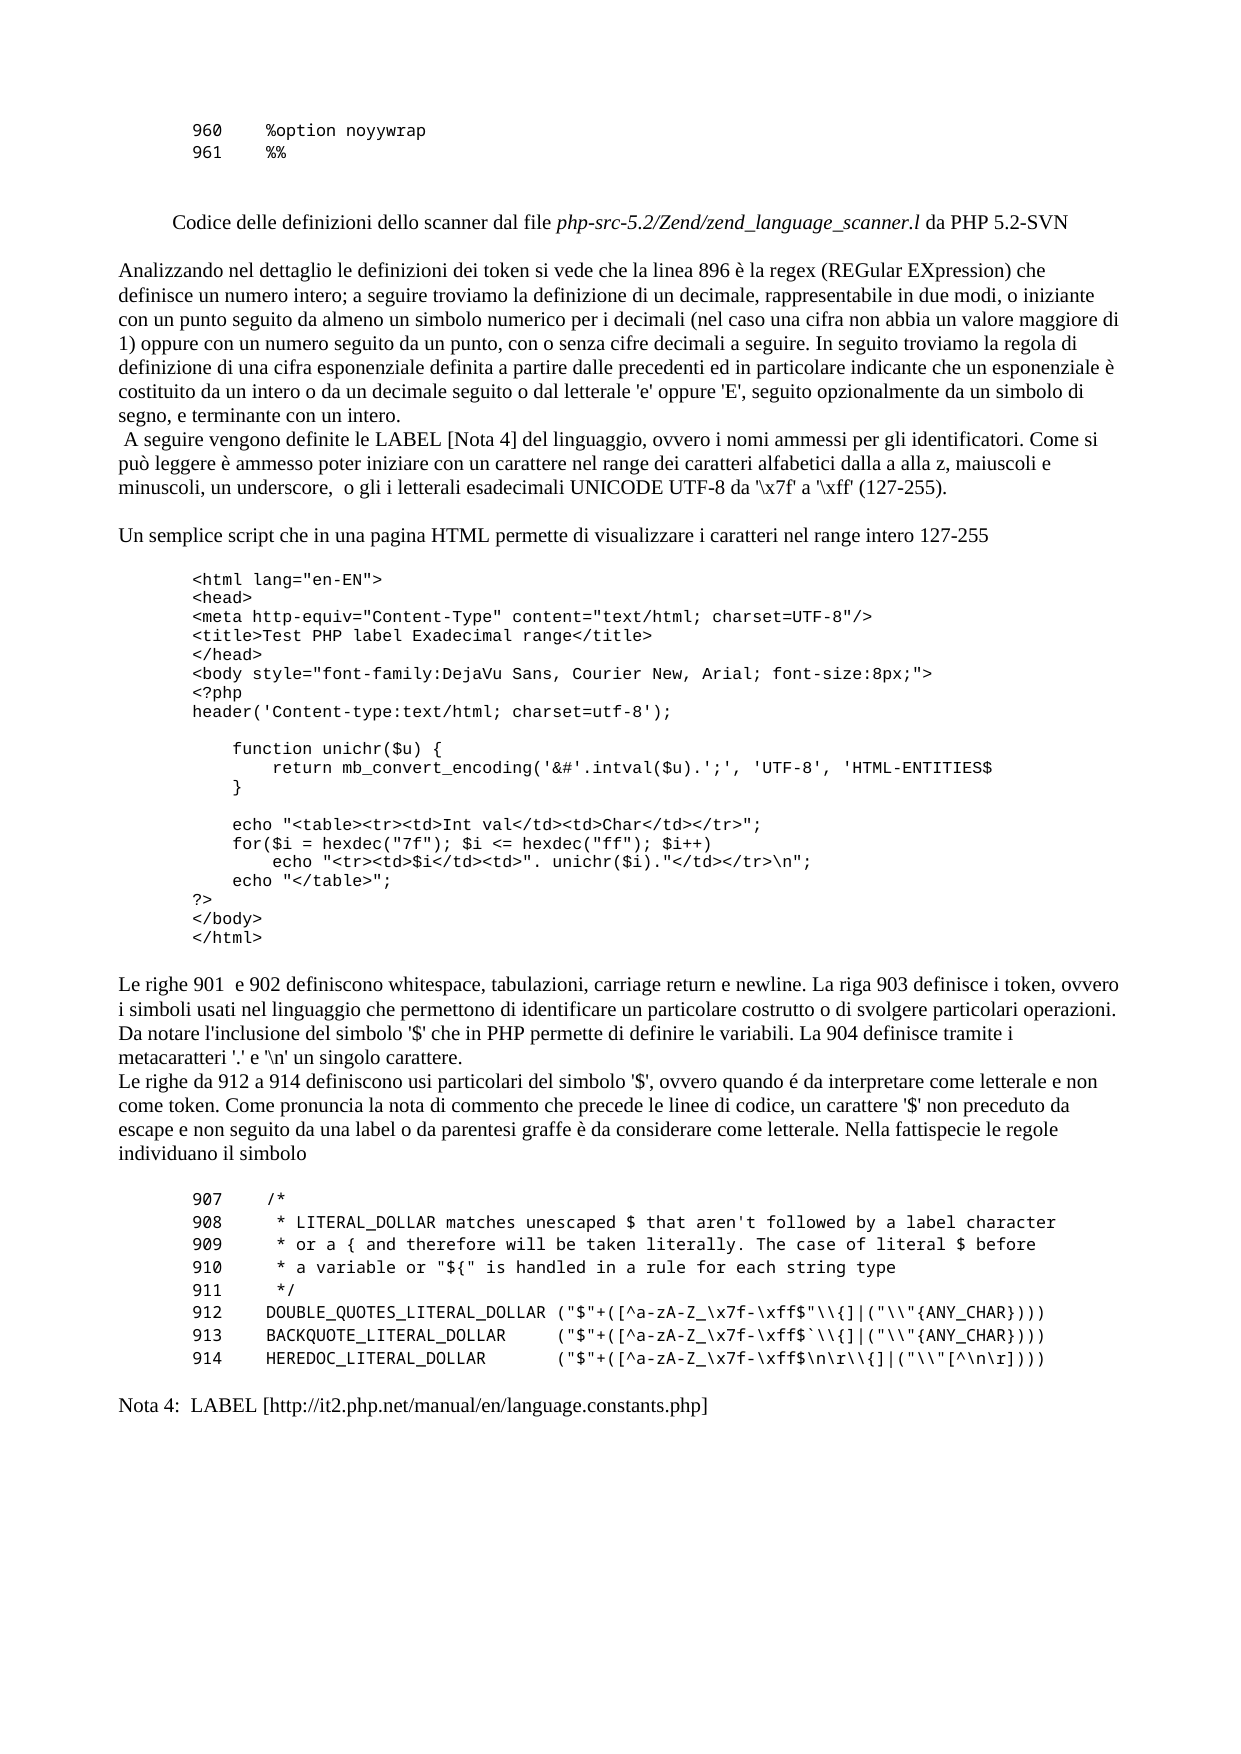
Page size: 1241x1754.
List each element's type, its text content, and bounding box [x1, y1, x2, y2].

text Un semplice script che in una pagina HTML permette di visualizzare i caratteri nel range intero 127-255 [118, 523, 1122, 547]
text } [192, 779, 1122, 797]
text for($i = hexdec("7f"); $i <= hexdec("ff"); $i++) [192, 835, 1122, 854]
text 910 * a variable or "${" is handled in a rule for each string type [192, 1256, 1122, 1278]
text 912 DOUBLE_QUOTES_LITERAL_DOLLAR ("$"+([^a-zA-Z_\x7f-\xff$"\\{]|("\\"{ANY_CHAR}))) [192, 1301, 1122, 1324]
text Le righe 901 e 902 definiscono whitespace, tabulazioni, carriage return e newline. La riga 903 definisce i token, ovvero i simboli usati nel linguaggio che permettono di identificare un particolare costrutto o di svolgere particolari operazioni. Da notare l'inclusione del simbolo '$' che in PHP permette di definire le variabili. La 904 definisce tramite i metacaratteri '.' e '\n' un singolo carattere. [118, 972, 1122, 1069]
text A seguire vengono definite le LABEL [Nota 4] del linguaggio, ovvero i nomi ammessi per gli identificatori. Come si può leggere è ammesso poter iniziare con un carattere nel range dei caratteri alfabetici dalla a alla z, maiuscoli e minuscoli, un underscore, o gli i letterali esadecimali UNICODE UTF-8 da '\x7f' a '\xff' (127-255). [118, 427, 1122, 499]
text 911 */ [192, 1278, 1122, 1301]
text <body style="font-family:DejaVu Sans, Courier New, Arial; font-size:8px;"> [192, 666, 1122, 684]
text <head> [192, 590, 1122, 609]
text echo "<table><tr><td>Int val</td><td>Char</td></tr>"; [192, 816, 1122, 835]
text Analizzando nel dettaglio le definizioni dei token si vede che la linea 896 è la regex (REGular EXpression) che definisce un numero intero; a seguire troviamo la definizione di un decimale, rappresentabile in due modi, o iniziante con un punto seguito da almeno un simbolo numerico per i decimali (nel caso una cifra non abbia un valore maggiore di 1) oppure con un numero seguito da un punto, con o senza cifre decimali a seguire. In seguito troviamo la regola di definizione di una cifra esponenziale definita a partire dalle precedenti ed in particolare indicante che un esponenziale è costituito da un intero o da un decimale seguito o dal letterale 'e' oppure 'E', seguito opzionalmente da un simbolo di segno, e terminante con un intero. [118, 258, 1122, 427]
text return mb_convert_encoding('&#'.intval($u).';', 'UTF-8', 'HTML-ENTITIES$ [192, 760, 1122, 779]
text 913 BACKQUOTE_LITERAL_DOLLAR ("$"+([^a-zA-Z_\x7f-\xff$`\\{]|("\\"{ANY_CHAR}))) [192, 1324, 1122, 1347]
text <title>Test PHP label Exadecimal range</title> [192, 628, 1122, 647]
text Codice delle definizioni dello scanner dal file php-src-5.2/Zend/zend_language_scanner.l da PHP 5.2-SVN [118, 210, 1122, 234]
text Le righe da 912 a 914 definiscono usi particolari del simbolo '$', ovvero quando é da interpretare come letterale e non come token. Come pronuncia la nota di commento che precede le linee di codice, un carattere '$' non preceduto da escape e non seguito da una label o da parentesi graffe è da considerare come letterale. Nella fattispecie le regole individuano il simbolo [118, 1069, 1122, 1165]
text 914 HEREDOC_LITERAL_DOLLAR ("$"+([^a-zA-Z_\x7f-\xff$\n\r\\{]|("\\"[^\n\r]))) [192, 1347, 1122, 1369]
text <html lang="en-EN"> [192, 571, 1122, 590]
text 907 /* [192, 1188, 1122, 1210]
text <?php [192, 684, 1122, 703]
text </html> [192, 929, 1122, 948]
text 961 %% [192, 141, 1122, 163]
text ?> [192, 892, 1122, 911]
text echo "</table>"; [192, 873, 1122, 892]
text <meta http-equiv="Content-Type" content="text/html; charset=UTF-8"/> [192, 609, 1122, 628]
text Nota 4: LABEL [http://it2.php.net/manual/en/language.constants.php] [118, 1393, 1122, 1417]
text 909 * or a { and therefore will be taken literally. The case of literal $ before [192, 1233, 1122, 1256]
text header('Content-type:text/html; charset=utf-8'); [192, 703, 1122, 722]
text echo "<tr><td>$i</td><td>". unichr($i)."</td></tr>\n"; [192, 854, 1122, 873]
text 908 * LITERAL_DOLLAR matches unescaped $ that aren't followed by a label character [192, 1210, 1122, 1233]
text </body> [192, 911, 1122, 929]
text function unichr($u) { [192, 741, 1122, 760]
text </head> [192, 647, 1122, 666]
text 960 %option noyywrap [192, 118, 1122, 141]
